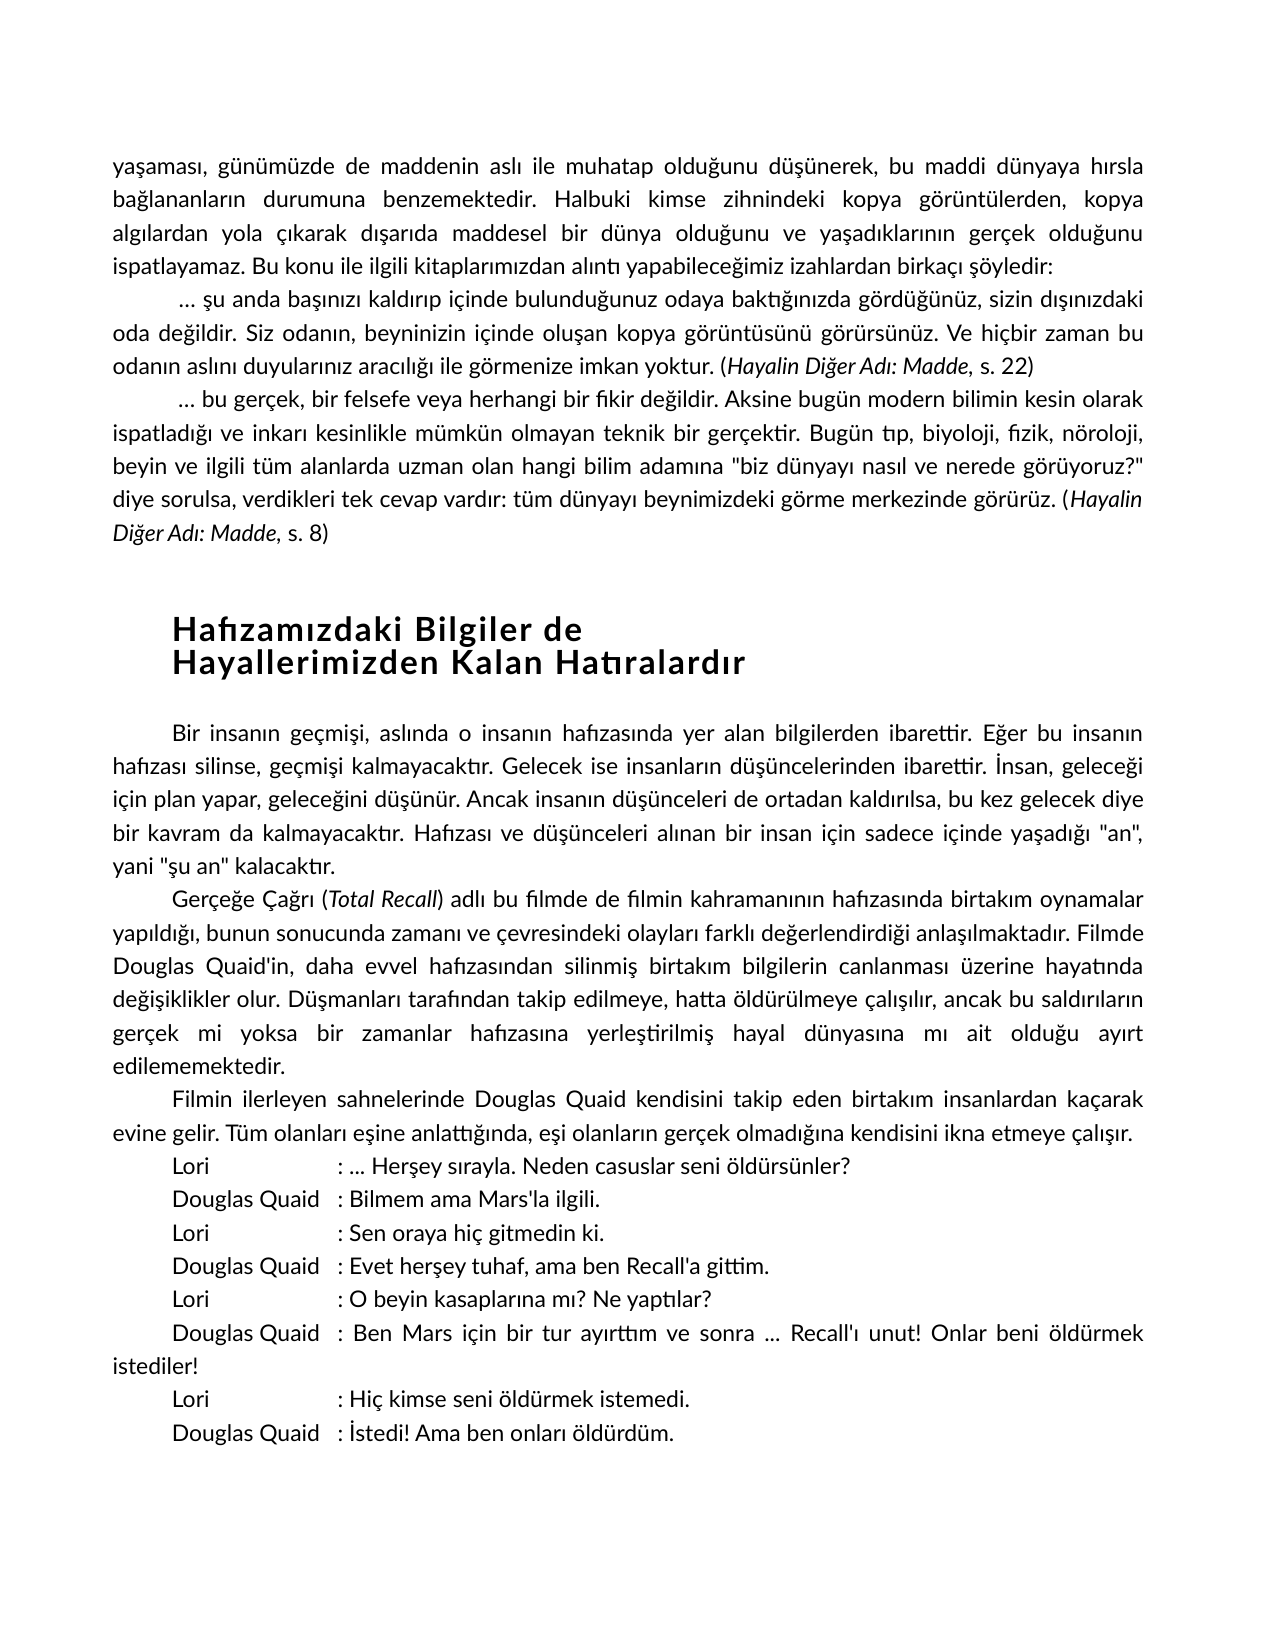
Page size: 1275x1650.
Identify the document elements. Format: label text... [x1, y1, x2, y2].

text Lori : ... Herşey sırayla. Neden casuslar seni öldürsünler? [112, 1148, 1145, 1181]
text Douglas Quaid : Ben Mars için bir tur ayırttım ve sonra ... Recall'ı unut! Onlar beni öldürmek istediler! [112, 1314, 1145, 1381]
text Filmin ilerleyen sahnelerinde Douglas Quaid kendisini takip eden birtakım insanlardan kaçarak evine gelir. Tüm olanları eşine anlattığında, eşi olanların gerçek olmadığına kendisini ikna etmeye çalışır. [112, 1081, 1145, 1148]
text Lori : Hiç kimse seni öldürmek istemedi. [112, 1381, 1145, 1414]
text Hafızamızdaki Bilgiler de [112, 614, 1145, 648]
text Bir insanın geçmişi, aslında o insanın hafızasında yer alan bilgilerden ibarettir. Eğer bu insanın hafızası silinse, geçmişi kalmayacaktır. Gelecek ise insanların düşüncelerinden ibarettir. İnsan, geleceği için plan yapar, geleceğini düşünür. Ancak insanın düşünceleri de ortadan kaldırılsa, bu kez gelecek diye bir kavram da kalmayacaktır. Hafızası ve düşünceleri alınan bir insan için sadece içinde yaşadığı "an", yani "şu an" kalacaktır. [112, 714, 1145, 881]
text … bu gerçek, bir felsefe veya herhangi bir fikir değildir. Aksine bugün modern bilimin kesin olarak ispatladığı ve inkarı kesinlikle mümkün olmayan teknik bir gerçektir. Bugün tıp, biyoloji, fizik, nöroloji, beyin ve ilgili tüm alanlarda uzman olan hangi bilim adamına "biz dünyayı nasıl ve nerede görüyoruz?" diye sorulsa, verdikleri tek cevap vardır: tüm dünyayı beynimizdeki görme merkezinde görürüz. (Hayalin Diğer Adı: Madde, s. 8) [112, 381, 1145, 548]
text Hayallerimizden Kalan Hatıralardır [112, 648, 1145, 681]
text Lori : Sen oraya hiç gitmedin ki. [112, 1214, 1145, 1248]
text Douglas Quaid : Bilmem ama Mars'la ilgili. [112, 1181, 1145, 1214]
text Gerçeğe Çağrı (Total Recall) adlı bu filmde de filmin kahramanının hafızasında birtakım oynamalar yapıldığı, bunun sonucunda zamanı ve çevresindeki olayları farklı değerlendirdiği anlaşılmaktadır. Filmde Douglas Quaid'in, daha evvel hafızasından silinmiş birtakım bilgilerin canlanması üzerine hayatında değişiklikler olur. Düşmanları tarafından takip edilmeye, hatta öldürülmeye çalışılır, ancak bu saldırıların gerçek mi yoksa bir zamanlar hafızasına yerleştirilmiş hayal dünyasına mı ait olduğu ayırt edilememektedir. [112, 881, 1145, 1081]
text yaşaması, günümüzde de maddenin aslı ile muhatap olduğunu düşünerek, bu maddi dünyaya hırsla bağlananların durumuna benzemektedir. Halbuki kimse zihnindeki kopya görüntülerden, kopya algılardan yola çıkarak dışarıda maddesel bir dünya olduğunu ve yaşadıklarının gerçek olduğunu ispatlayamaz. Bu konu ile ilgili kitaplarımızdan alıntı yapabileceğimiz izahlardan birkaçı şöyledir: [112, 148, 1145, 281]
text … şu anda başınızı kaldırıp içinde bulunduğunuz odaya baktığınızda gördüğünüz, sizin dışınızdaki oda değildir. Siz odanın, beyninizin içinde oluşan kopya görüntüsünü görürsünüz. Ve hiçbir zaman bu odanın aslını duyularınız aracılığı ile görmenize imkan yoktur. (Hayalin Diğer Adı: Madde, s. 22) [112, 281, 1145, 381]
text Douglas Quaid : İstedi! Ama ben onları öldürdüm. [112, 1414, 1145, 1448]
text Lori : O beyin kasaplarına mı? Ne yaptılar? [112, 1281, 1145, 1314]
text Douglas Quaid : Evet herşey tuhaf, ama ben Recall'a gittim. [112, 1248, 1145, 1281]
